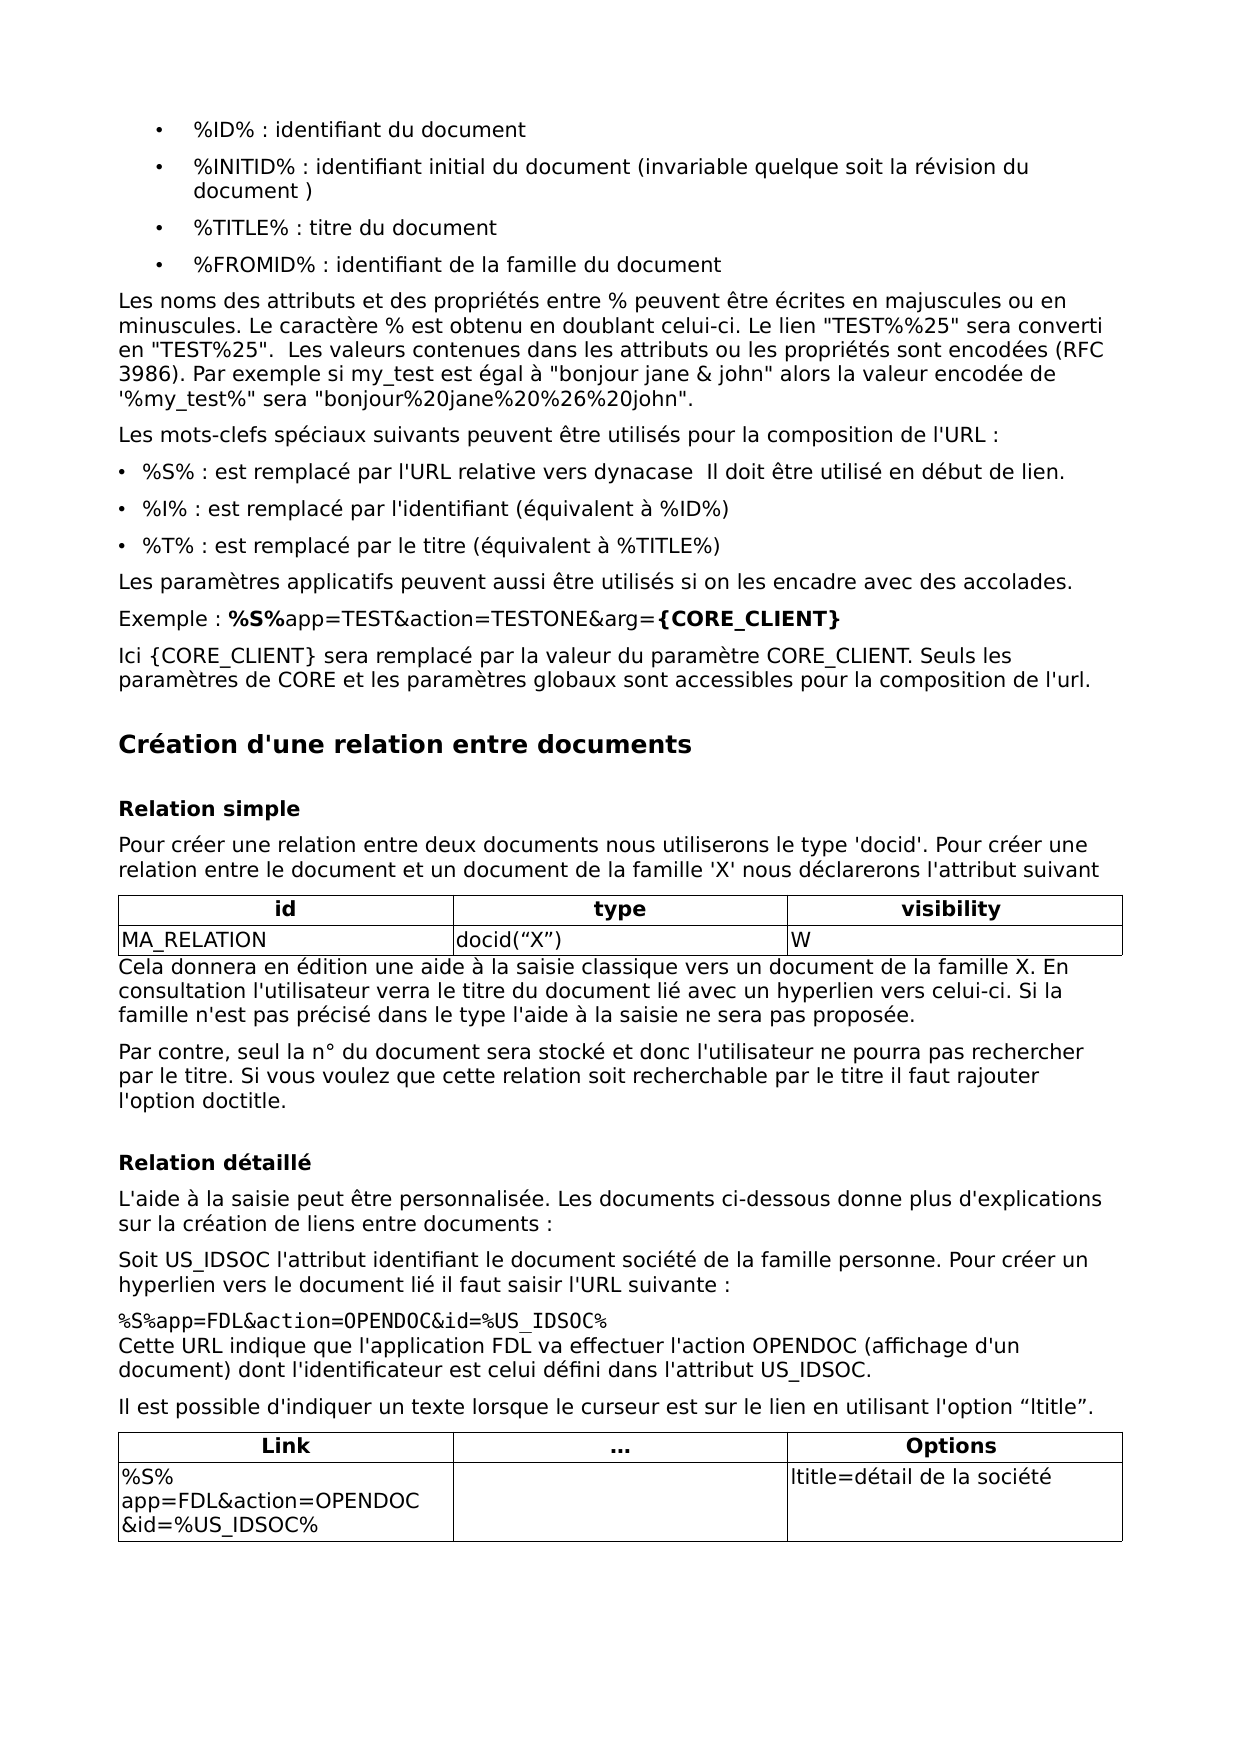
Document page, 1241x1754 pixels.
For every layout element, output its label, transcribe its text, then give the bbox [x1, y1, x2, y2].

table_cell MA_RELATION [119, 926, 453, 955]
list %TITLE% : titre du document [156, 216, 1122, 240]
table_header id [119, 896, 453, 925]
subtitle Création d'une relation entre documents [118, 730, 1122, 759]
table_header … [454, 1433, 787, 1462]
table_header Link [119, 1433, 453, 1462]
text Exemple : %S%app=TEST&action=TESTONE&arg={CORE_CLIENT} [118, 607, 1122, 631]
list %T% : est remplacé par le titre (équivalent à %TITLE%) [118, 534, 1122, 558]
list %INITID% : identifiant initial du document (invariable quelque soit la révision du document ) [156, 155, 1122, 203]
list %ID% : identifiant du document [156, 118, 1122, 142]
text Les mots-clefs spéciaux suivants peuvent être utilisés pour la composition de l'URL : [118, 423, 1122, 448]
text Par contre, seul la n° du document sera stocké et donc l'utilisateur ne pourra pas rechercher par le titre. Si vous voulez que cette relation soit recherchable par le titre il faut rajouter l'option doctitle. [118, 1040, 1122, 1113]
text %S%app=FDL&action=OPENDOC&id=%US_IDSOC% [118, 1309, 1122, 1334]
list %S% : est remplacé par l'URL relative vers dynacase Il doit être utilisé en début de lien. [118, 460, 1122, 484]
text Ici {CORE_CLIENT} sera remplacé par la valeur du paramètre CORE_CLIENT. Seuls les paramètres de CORE et les paramètres globaux sont accessibles pour la composition de l'url. [118, 644, 1122, 692]
text Cette URL indique que l'application FDL va effectuer l'action OPENDOC (affichage d'un document) dont l'identificateur est celui défini dans l'attribut US_IDSOC. [118, 1334, 1122, 1382]
text Les paramètres applicatifs peuvent aussi être utilisés si on les encadre avec des accolades. [118, 570, 1122, 595]
text L'aide à la saisie peut être personnalisée. Les documents ci-dessous donne plus d'explications sur la création de liens entre documents : [118, 1187, 1122, 1236]
table_cell docid(“X”) [454, 926, 787, 955]
table_cell ltitle=détail de la société [788, 1463, 1122, 1541]
list %I% : est remplacé par l'identifiant (équivalent à %ID%) [118, 497, 1122, 521]
text Pour créer une relation entre deux documents nous utiliserons le type 'docid'. Pour créer une relation entre le document et un document de la famille 'X' nous déclarerons l'attribut suivant [118, 833, 1122, 882]
subtitle Relation simple [118, 797, 1122, 821]
table_header type [454, 896, 787, 925]
table_header Options [788, 1433, 1122, 1462]
text Les noms des attributs et des propriétés entre % peuvent être écrites en majuscules ou en minuscules. Le caractère % est obtenu en doublant celui-ci. Le lien "TEST%%25" sera converti en "TEST%25". Les valeurs contenues dans les attributs ou les propriétés sont encodées (RFC 3986). Par exemple si my_test est égal à "bonjour jane & john" alors la valeur encodée de '%my_test%" sera "bonjour%20jane%20%26%20john". [118, 289, 1122, 411]
text Il est possible d'indiquer un texte lorsque le curseur est sur le lien en utilisant l'option “ltitle”. [118, 1395, 1122, 1419]
subtitle Relation détaillé [118, 1151, 1122, 1175]
text Soit US_IDSOC l'attribut identifiant le document société de la famille personne. Pour créer un hyperlien vers le document lié il faut saisir l'URL suivante : [118, 1248, 1122, 1297]
table_cell [454, 1463, 787, 1541]
table_cell %S% app=FDL&action=OPENDOC &id=%US_IDSOC% [119, 1463, 453, 1541]
table_header visibility [788, 896, 1122, 925]
text Cela donnera en édition une aide à la saisie classique vers un document de la famille X. En consultation l'utilisateur verra le titre du document lié avec un hyperlien vers celui-ci. Si la famille n'est pas précisé dans le type l'aide à la saisie ne sera pas proposée. [118, 956, 1122, 1028]
list %FROMID% : identifiant de la famille du document [156, 253, 1122, 277]
table_cell W [788, 926, 1122, 955]
